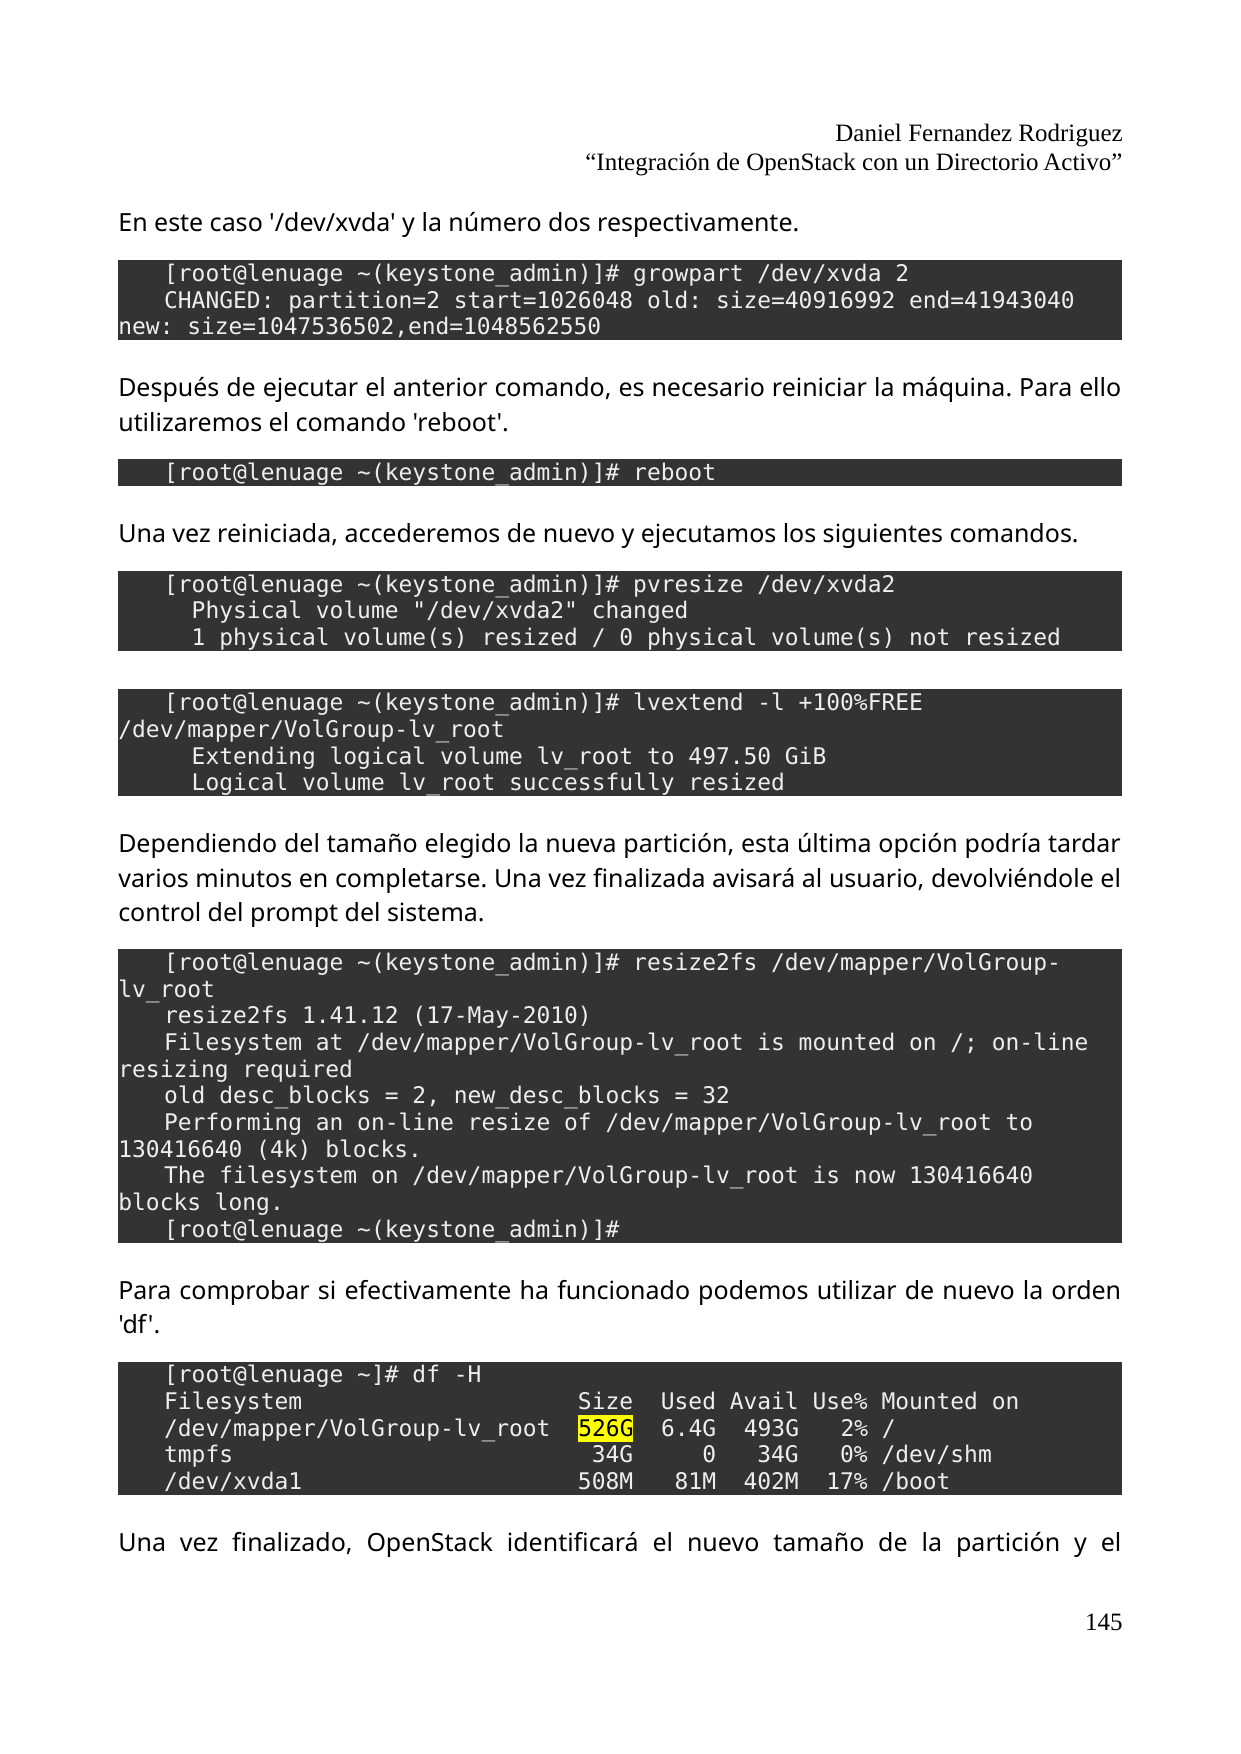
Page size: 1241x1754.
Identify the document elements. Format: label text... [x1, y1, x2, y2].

text 1 physical volume(s) resized / 0 physical volume(s) not resized [118, 624, 1122, 651]
text [root@lenuage ~(keystone_admin)]# [118, 1216, 1122, 1243]
text [root@lenuage ~(keystone_admin)]# reboot [118, 459, 1122, 486]
text Filesystem at /dev/mapper/VolGroup-lv_root is mounted on /; on-line resizing required [118, 1029, 1122, 1083]
text Performing an on-line resize of /dev/mapper/VolGroup-lv_root to 130416640 (4k) blocks. [118, 1109, 1122, 1163]
text Una vez finalizado, OpenStack identificará el nuevo tamaño de la partición y el [118, 1525, 1122, 1559]
text /dev/mapper/VolGroup-lv_root 526G 6.4G 493G 2% / [118, 1415, 1122, 1442]
text Logical volume lv_root successfully resized [118, 769, 1122, 796]
text Una vez reiniciada, accederemos de nuevo y ejecutamos los siguientes comandos. [118, 516, 1122, 550]
text [root@lenuage ~]# df -H [118, 1362, 1122, 1388]
text En este caso '/dev/xvda' y la número dos respectivamente. [118, 205, 1122, 239]
text [root@lenuage ~(keystone_admin)]# growpart /dev/xvda 2 [118, 260, 1122, 287]
text CHANGED: partition=2 start=1026048 old: size=40916992 end=41943040 new: size=1047536502,end=1048562550 [118, 287, 1122, 340]
text [root@lenuage ~(keystone_admin)]# pvresize /dev/xvda2 [118, 571, 1122, 597]
text [root@lenuage ~(keystone_admin)]# resize2fs /dev/mapper/VolGroup-lv_root [118, 949, 1122, 1003]
text Physical volume "/dev/xvda2" changed [118, 597, 1122, 624]
text [root@lenuage ~(keystone_admin)]# lvextend -l +100%FREE /dev/mapper/VolGroup-lv_root [118, 689, 1122, 743]
text Después de ejecutar el anterior comando, es necesario reiniciar la máquina. Para ello utilizaremos el comando 'reboot'. [118, 370, 1122, 438]
text tmpfs 34G 0 34G 0% /dev/shm [118, 1442, 1122, 1468]
text old desc_blocks = 2, new_desc_blocks = 32 [118, 1083, 1122, 1109]
text The filesystem on /dev/mapper/VolGroup-lv_root is now 130416640 blocks long. [118, 1163, 1122, 1216]
text Para comprobar si efectivamente ha funcionado podemos utilizar de nuevo la orden 'df'. [118, 1273, 1122, 1341]
text resize2fs 1.41.12 (17-May-2010) [118, 1003, 1122, 1029]
text Filesystem Size Used Avail Use% Mounted on [118, 1388, 1122, 1415]
text /dev/xvda1 508M 81M 402M 17% /boot [118, 1468, 1122, 1495]
text Dependiendo del tamaño elegido la nueva partición, esta última opción podría tardar varios minutos en completarse. Una vez finalizada avisará al usuario, devolviéndole el control del prompt del sistema. [118, 826, 1122, 928]
text Extending logical volume lv_root to 497.50 GiB [118, 743, 1122, 769]
